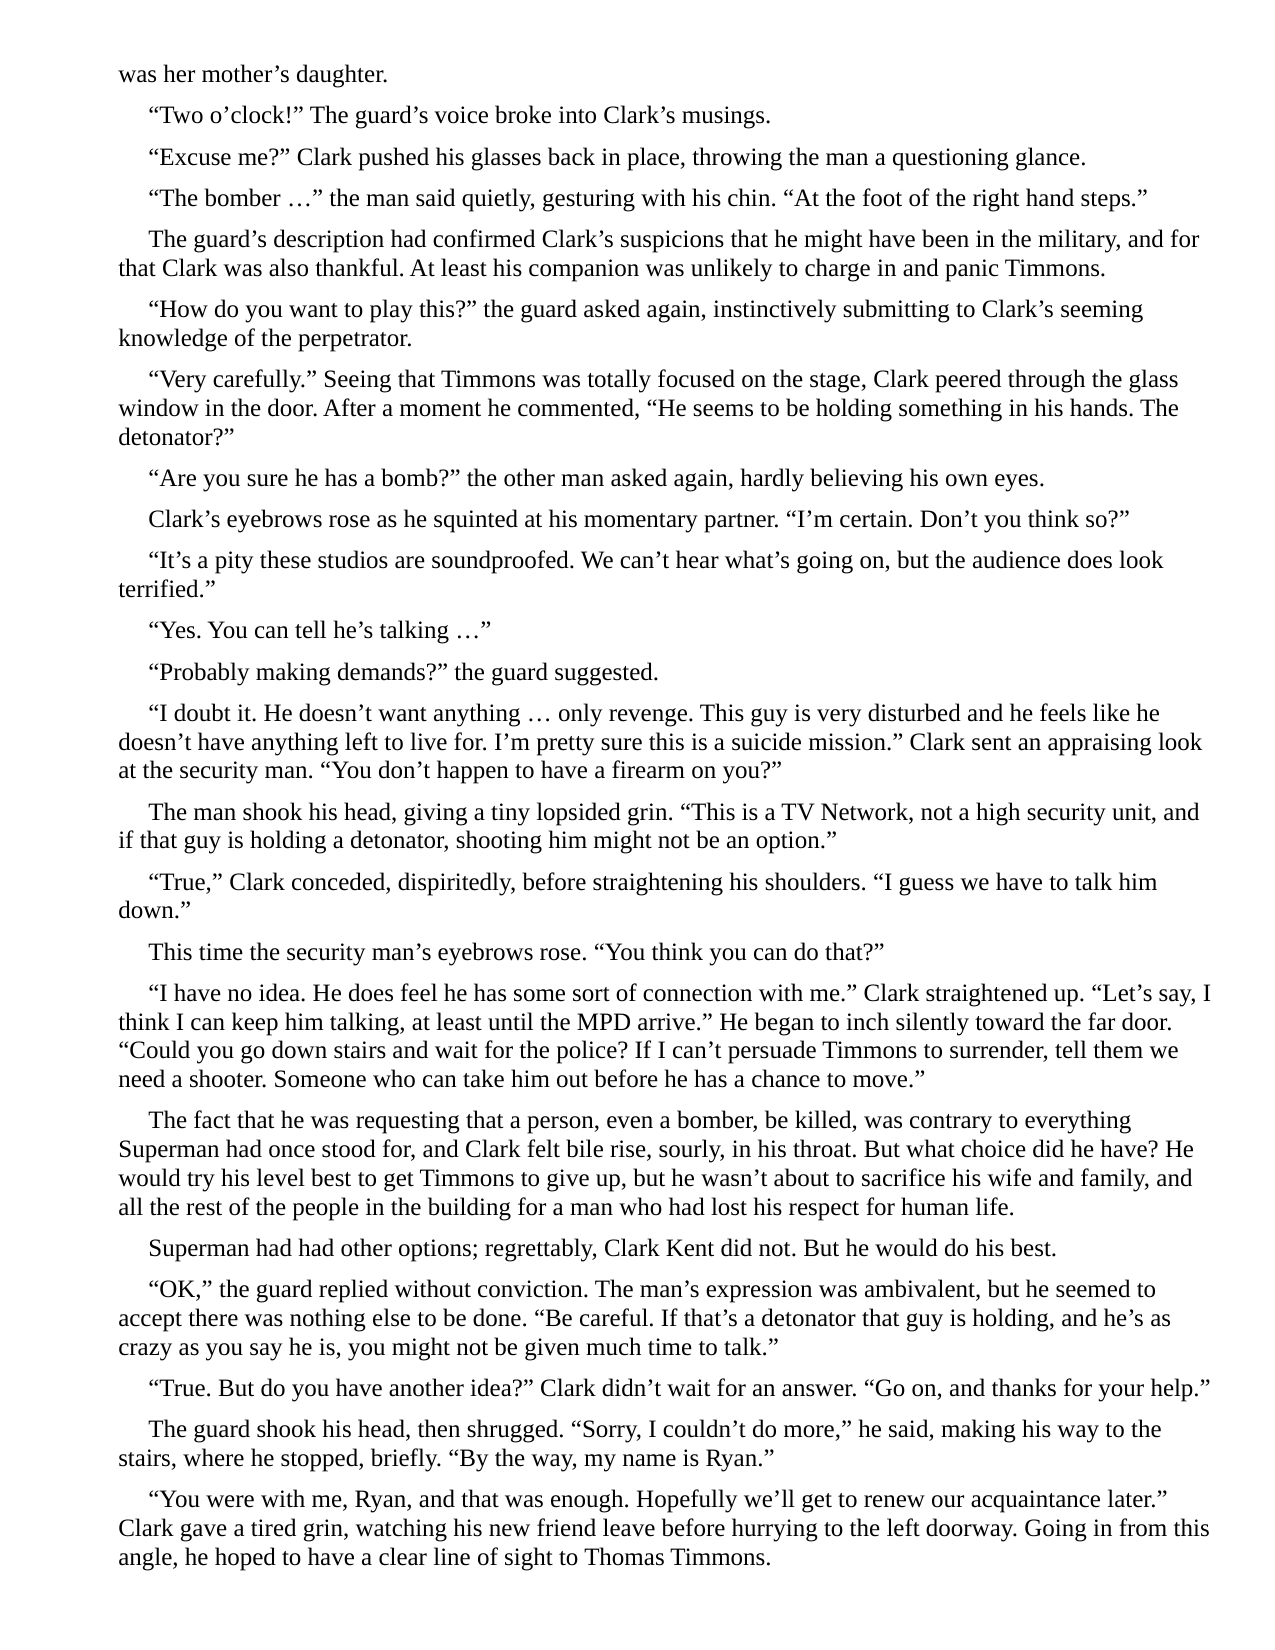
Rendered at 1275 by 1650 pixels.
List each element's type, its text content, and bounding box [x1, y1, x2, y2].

text “Two o’clock!” The guard’s voice broke into Clark’s musings. [118, 100, 1216, 129]
text The guard’s description had confirmed Clark’s suspicions that he might have been in the military, and for that Clark was also thankful. At least his companion was unlikely to charge in and panic Timmons. [118, 224, 1216, 282]
text “Probably making demands?” the guard suggested. [118, 657, 1216, 685]
text Superman had had other options; regrettably, Clark Kent did not. But he would do his best. [118, 1233, 1216, 1262]
text The guard shook his head, then shrugged. “Sorry, I couldn’t do more,” he said, making his way to the stairs, where he stopped, briefly. “By the way, my name is Ryan.” [118, 1414, 1216, 1472]
text “It’s a pity these studios are soundproofed. We can’t hear what’s going on, but the audience does look terrified.” [118, 545, 1216, 603]
text was her mother’s daughter. [118, 59, 1216, 88]
text “The bomber …” the man said quietly, gesturing with his chin. “At the foot of the right hand steps.” [118, 183, 1216, 212]
text “True,” Clark conceded, dispiritedly, before straightening his shoulders. “I guess we have to talk him down.” [118, 867, 1216, 924]
text This time the security man’s eyebrows rose. “You think you can do that?” [118, 937, 1216, 965]
text The fact that he was requesting that a person, even a bomber, be killed, was contrary to everything Superman had once stood for, and Clark felt bile rise, sourly, in his throat. But what choice did he have? He would try his level best to get Timmons to give up, but he wasn’t about to sacrifice his wife and family, and all the rest of the people in the building for a man who had lost his respect for human life. [118, 1105, 1216, 1220]
text “Excuse me?” Clark pushed his glasses back in place, throwing the man a questioning glance. [118, 142, 1216, 170]
text Clark’s eyebrows rose as he squinted at his momentary partner. “I’m certain. Don’t you think so?” [118, 504, 1216, 533]
text “I doubt it. He doesn’t want anything … only revenge. This guy is very disturbed and he feels like he doesn’t have anything left to live for. I’m pretty sure this is a suicide mission.” Clark sent an appraising look at the security man. “You don’t happen to have a firearm on you?” [118, 698, 1216, 784]
text The man shook his head, giving a tiny lopsided grin. “This is a TV Network, not a high security unit, and if that guy is holding a detonator, shooting him might not be an option.” [118, 797, 1216, 854]
text “You were with me, Ryan, and that was enough. Hopefully we’ll get to renew our acquaintance later.” Clark gave a tired grin, watching his new friend leave before hurrying to the left doorway. Going in from this angle, he hoped to have a clear line of sight to Thomas Timmons. [118, 1484, 1216, 1570]
text “Yes. You can tell he’s talking …” [118, 615, 1216, 644]
text “Very carefully.” Seeing that Timmons was totally focused on the stage, Clark peered through the glass window in the door. After a moment he commented, “He seems to be holding something in his hands. The detonator?” [118, 364, 1216, 450]
text “I have no idea. He does feel he has some sort of connection with me.” Clark straightened up. “Let’s say, I think I can keep him talking, at least until the MPD arrive.” He began to inch silently toward the far door. “Could you go down stairs and wait for the police? If I can’t persuade Timmons to surrender, tell them we need a shooter. Someone who can take him out before he has a chance to move.” [118, 978, 1216, 1093]
text “True. But do you have another idea?” Clark didn’t wait for an answer. “Go on, and thanks for your help.” [118, 1373, 1216, 1402]
text “OK,” the guard replied without conviction. The man’s expression was ambivalent, but he seemed to accept there was nothing else to be done. “Be careful. If that’s a detonator that guy is holding, and he’s as crazy as you say he is, you might not be given much time to talk.” [118, 1274, 1216, 1360]
text “Are you sure he has a bomb?” the other man asked again, hardly believing his own eyes. [118, 463, 1216, 492]
text “How do you want to play this?” the guard asked again, instinctively submitting to Clark’s seeming knowledge of the perpetrator. [118, 294, 1216, 352]
